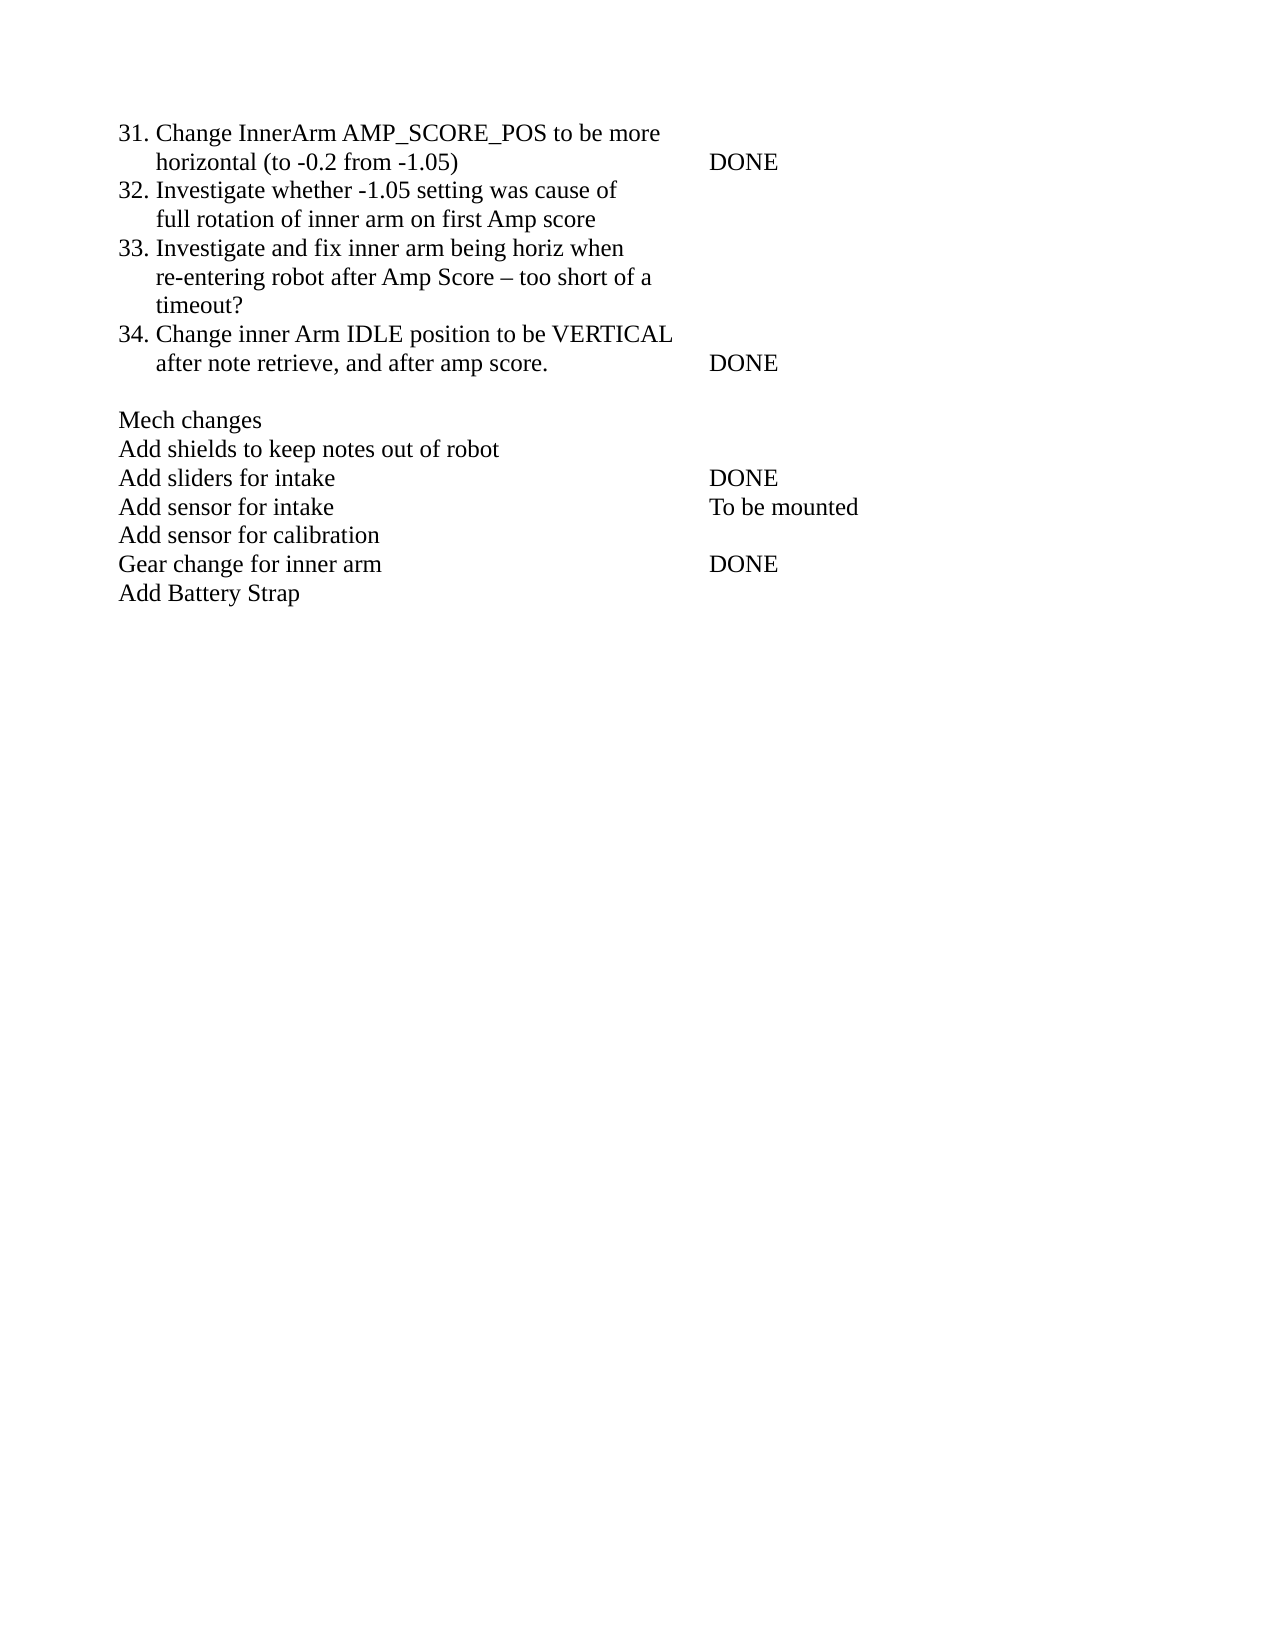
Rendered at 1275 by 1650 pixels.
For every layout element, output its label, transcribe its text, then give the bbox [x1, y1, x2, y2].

text 32. Investigate whether -1.05 setting was cause of [118, 176, 1157, 204]
text horizontal (to -0.2 from -1.05) DONE [118, 147, 1157, 176]
text after note retrieve, and after amp score. DONE [118, 348, 1157, 377]
text full rotation of inner arm on first Amp score [118, 204, 1157, 233]
text timeout? [118, 291, 1157, 319]
text re-entering robot after Amp Score – too short of a [118, 262, 1157, 291]
text 34. Change inner Arm IDLE position to be VERTICAL [118, 319, 1157, 348]
text Add shields to keep notes out of robot [118, 434, 1157, 463]
text 31. Change InnerArm AMP_SCORE_POS to be more [118, 118, 1157, 147]
text Mech changes [118, 406, 1157, 434]
text 33. Investigate and fix inner arm being horiz when [118, 233, 1157, 262]
text Gear change for inner arm DONE [118, 549, 1157, 578]
text Add Battery Strap [118, 578, 1157, 607]
text Add sliders for intake DONE [118, 463, 1157, 492]
text Add sensor for intake To be mounted [118, 492, 1157, 521]
text Add sensor for calibration [118, 521, 1157, 549]
